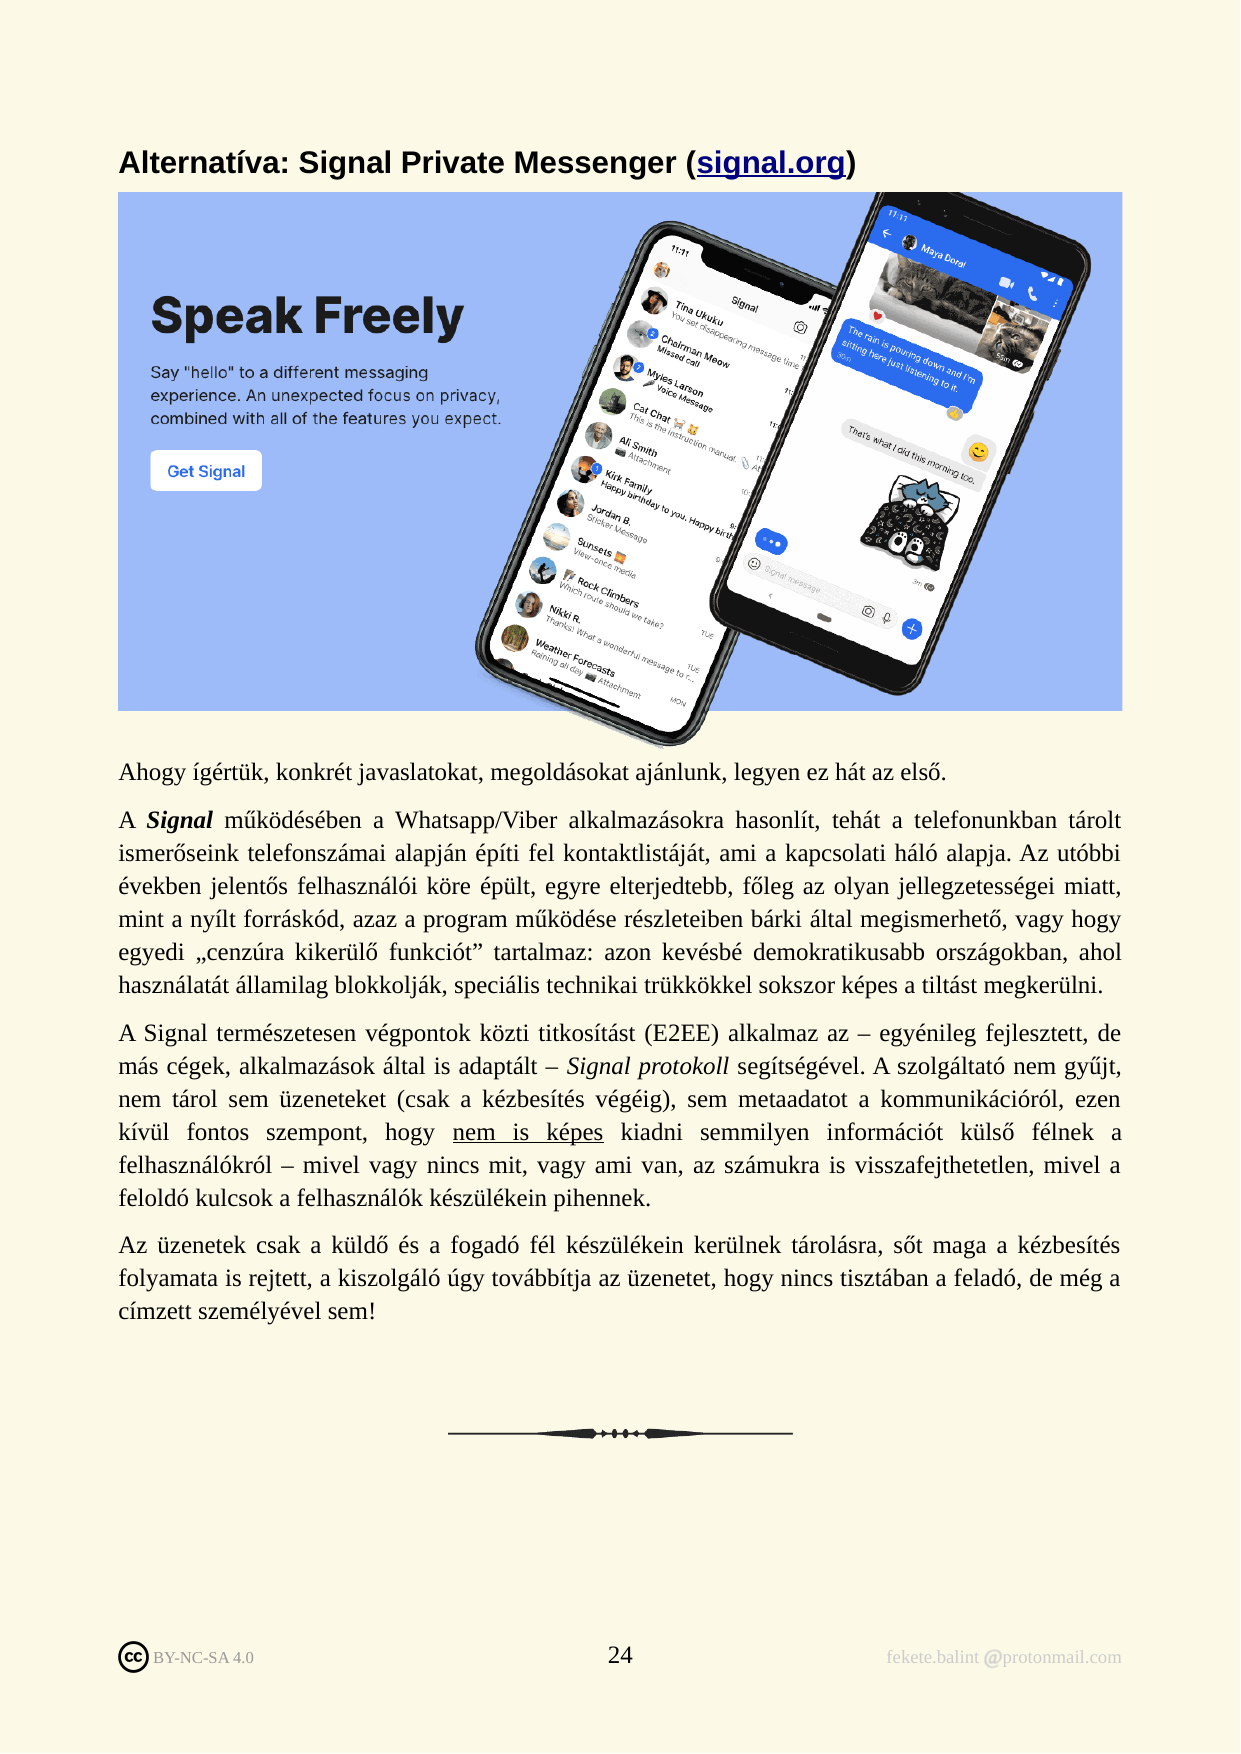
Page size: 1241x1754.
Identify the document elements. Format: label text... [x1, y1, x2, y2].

picture [118, 192, 1123, 754]
picture [446, 1425, 795, 1441]
picture [118, 1641, 149, 1673]
text Ahogy ígértük, konkrét javaslatokat, megoldásokat ajánlunk, legyen ez hát az első. [118, 754, 1122, 786]
text A Signal természetesen végpontok közti titkosítást (E2EE) alkalmaz az – egyénileg fejlesztett, de más cégek, alkalmazások által is adaptált – Signal protokoll segítségével. A szolgáltató nem gyűjt, nem tárol sem üzeneteket (csak a kézbesítés végéig), sem metaadatot a kommunikációról, ezen kívül fontos szempont, hogy nem is képes kiadni semmilyen információt külső félnek a felhasználókról – mivel vagy nincs mit, vagy ami van, az számukra is visszafejthetetlen, mivel a feloldó kulcsok a felhasználók készülékein pihennek. [118, 1018, 1122, 1212]
text A Signal működésében a Whatsapp/Viber alkalmazásokra hasonlít, tehát a telefonunkban tárolt ismerőseink telefonszámai alapján építi fel kontaktlistáját, ami a kapcsolati háló alapja. Az utóbbi években jelentős felhasználói köre épült, egyre elterjedtebb, főleg az olyan jellegzetességei miatt, mint a nyílt forráskód, azaz a program működése részleteiben bárki által megismerhető, vagy hogy egyedi „cenzúra kikerülő funkciót” tartalmaz: azon kevésbé demokratikusabb országokban, ahol használatát államilag blokkolják, speciális technikai trükkökkel sokszor képes a tiltást megkerülni. [118, 805, 1122, 999]
text Az üzenetek csak a küldő és a fogadó fél készülékein kerülnek tárolásra, sőt maga a kézbesítés folyamata is rejtett, a kiszolgáló úgy továbbítja az üzenetet, hogy nincs tisztában a feladó, de még a címzett személyével sem! [118, 1230, 1122, 1325]
picture [982, 1648, 1003, 1669]
subtitle Alternatíva: Signal Private Messenger (signal.org) [118, 144, 1122, 180]
